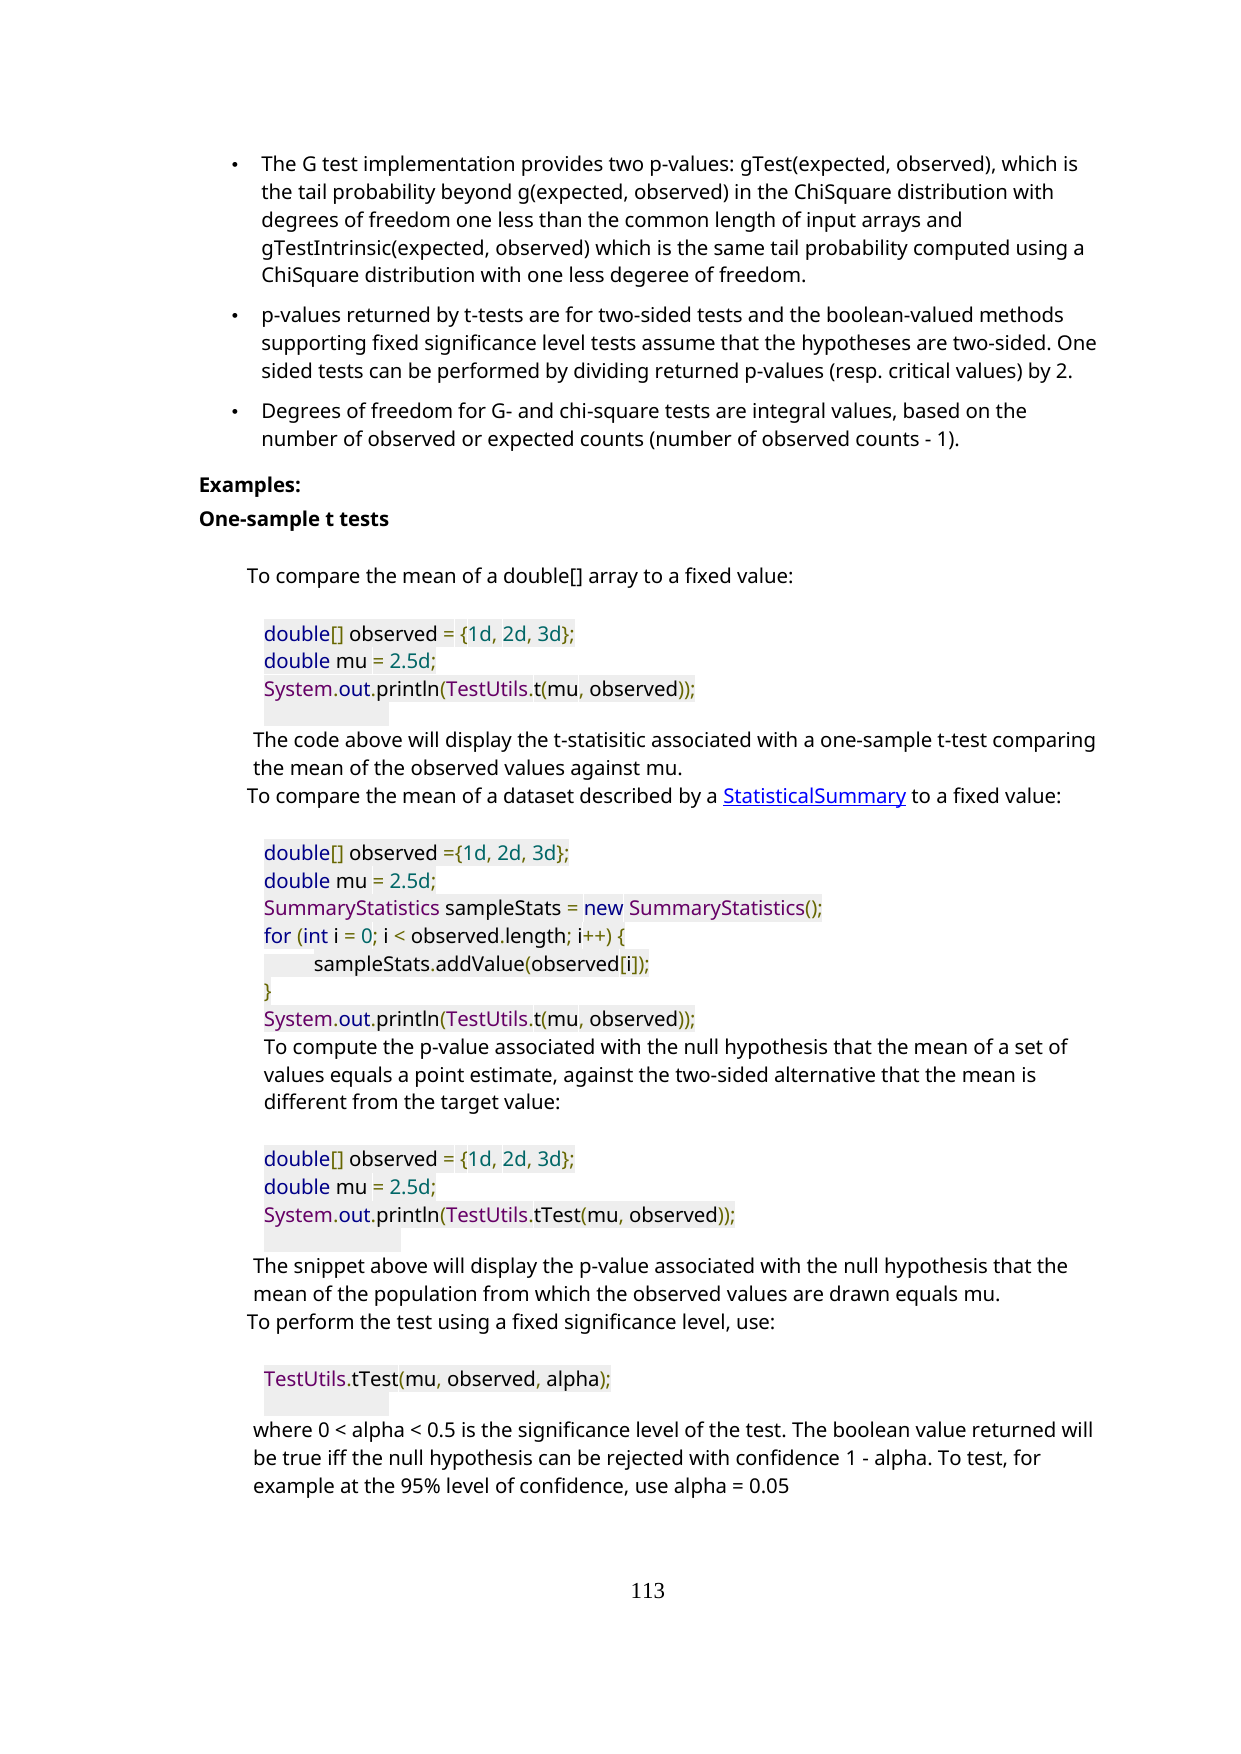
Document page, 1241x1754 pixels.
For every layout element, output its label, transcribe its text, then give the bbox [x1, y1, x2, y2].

list The G test implementation provides two p-values: gTest(expected, observed), which is the tail probability beyond g(expected, observed) in the ChiSquare distribution with degrees of freedom one less than the common length of input arrays and gTestIntrinsic(expected, observed) which is the same tail probability computed using a ChiSquare distribution with one less degeree of freedom. [232, 150, 1108, 288]
text double[] observed = {1d, 2d, 3d}; [264, 619, 1097, 647]
text double mu = 2.5d; [264, 1173, 1097, 1201]
list Degrees of freedom for G- and chi-square tests are integral values, based on the number of observed or expected counts (number of observed counts - 1). [232, 397, 1108, 452]
text SummaryStatistics sampleStats = new SummaryStatistics(); [264, 894, 1097, 922]
text sampleStats.addValue(observed[i]); [264, 949, 1097, 977]
list To compare the mean of a double[] array to a fixed value: [247, 562, 1108, 590]
text double[] observed ={1d, 2d, 3d}; [264, 838, 1097, 866]
text System.out.println(TestUtils.tTest(mu, observed)); [264, 1201, 1097, 1228]
text System.out.println(TestUtils.t(mu, observed)); [264, 1005, 1097, 1032]
subtitle One-sample t tests [198, 505, 1097, 532]
text double mu = 2.5d; [264, 866, 1097, 894]
list To compare the mean of a dataset described by a StatisticalSummary to a fixed value: [247, 781, 1108, 809]
text Examples: [198, 471, 1097, 498]
text double mu = 2.5d; [264, 647, 1097, 674]
list The snippet above will display the p-value associated with the null hypothesis that the mean of the population from which the observed values are drawn equals mu. [253, 1252, 1108, 1307]
list where 0 < alpha < 0.5 is the significance level of the test. The boolean value returned will be true iff the null hypothesis can be rejected with confidence 1 - alpha. To test, for example at the 95% level of confidence, use alpha = 0.05 [253, 1416, 1108, 1499]
list p-values returned by t-tests are for two-sided tests and the boolean-valued methods supporting fixed significance level tests assume that the hypotheses are two-sided. One sided tests can be performed by dividing returned p-values (resp. critical values) by 2. [232, 301, 1108, 384]
text for (int i = 0; i < observed.length; i++) { [264, 922, 1097, 949]
list The code above will display the t-statisitic associated with a one-sample t-test comparing the mean of the observed values against mu. [253, 726, 1108, 781]
text } [264, 977, 1097, 1005]
text System.out.println(TestUtils.t(mu, observed)); [264, 674, 1097, 702]
text double[] observed = {1d, 2d, 3d}; [264, 1145, 1097, 1173]
list To perform the test using a fixed significance level, use: [247, 1307, 1108, 1335]
list To compute the p-value associated with the null hypothesis that the mean of a set of values equals a point estimate, against the two-sided alternative that the mean is different from the target value: [264, 1032, 1097, 1116]
text TestUtils.tTest(mu, observed, alpha); [264, 1364, 1097, 1392]
